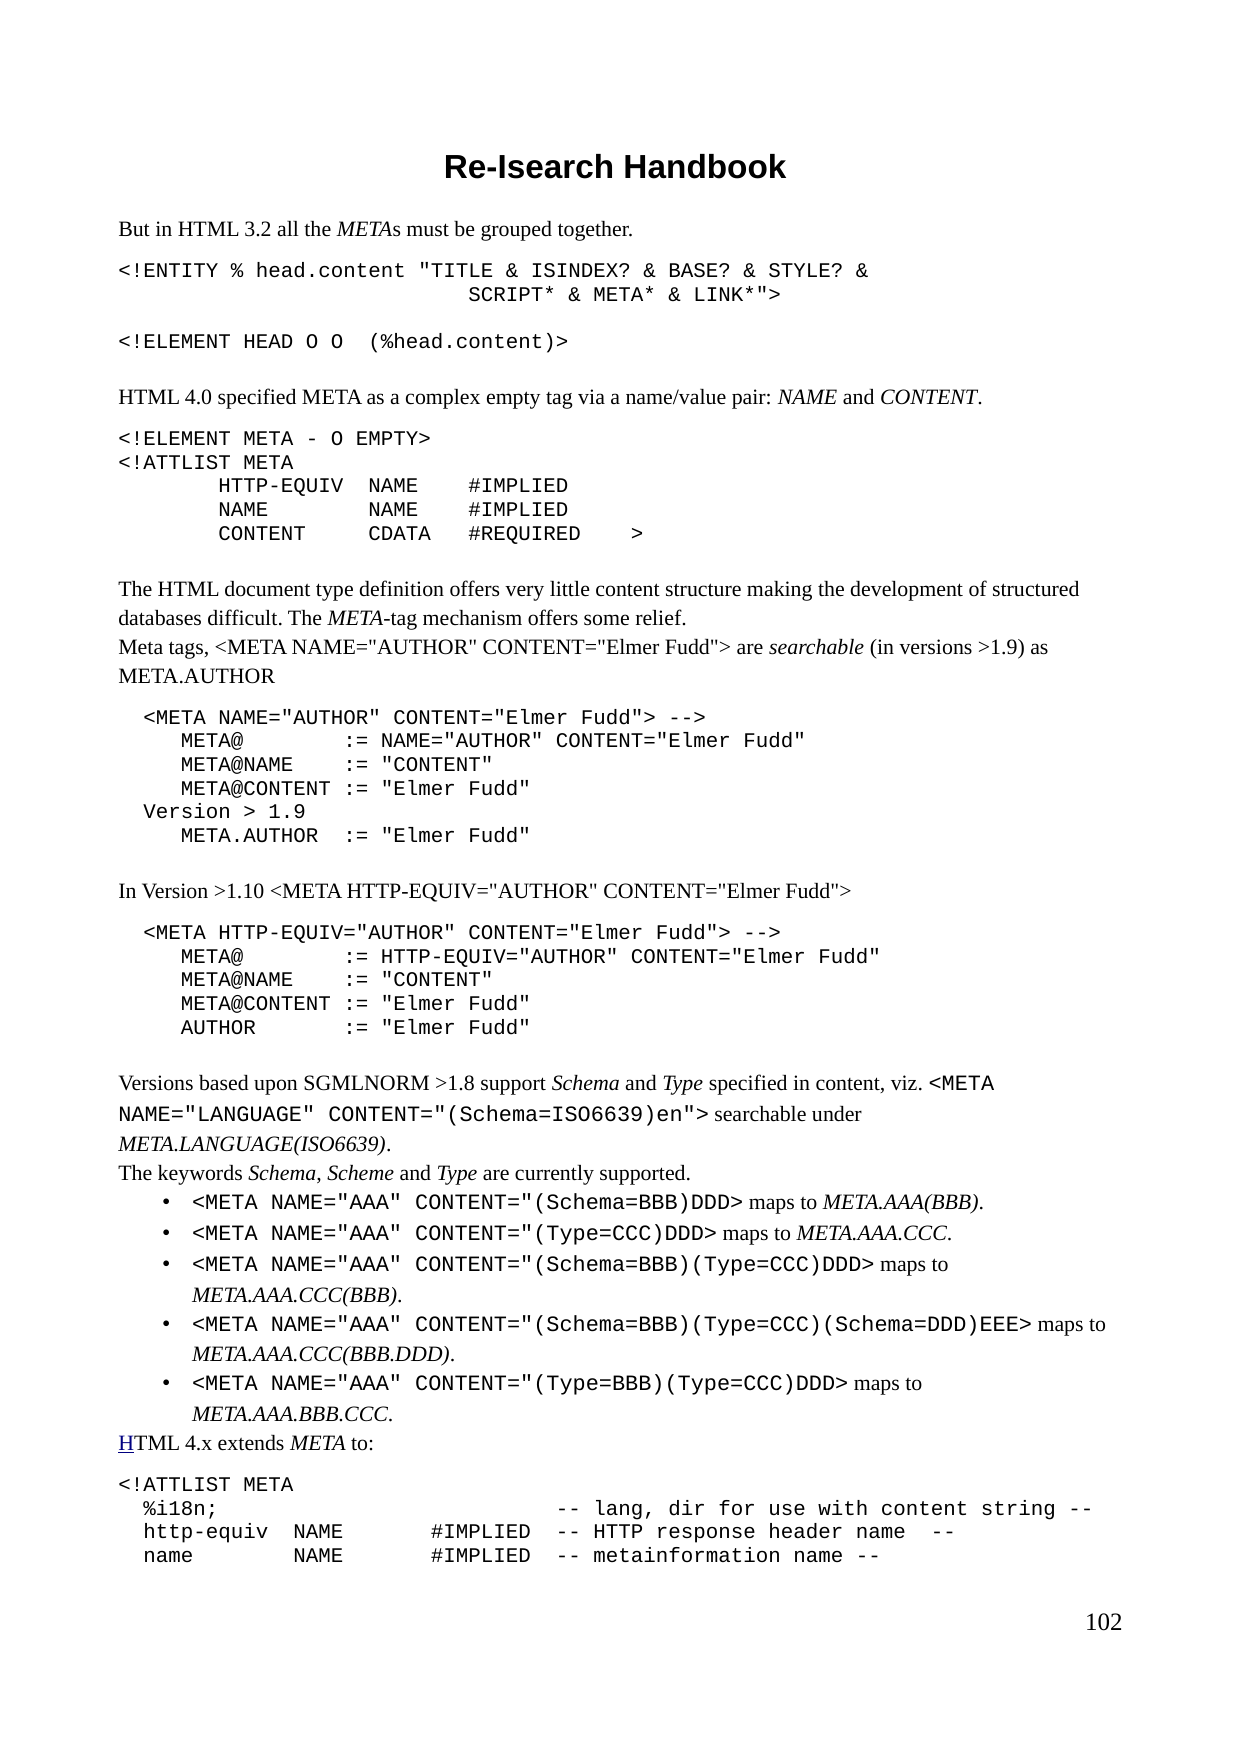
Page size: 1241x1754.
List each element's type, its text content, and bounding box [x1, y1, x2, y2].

text <!ELEMENT META - O EMPTY> [118, 428, 1122, 452]
text But in HTML 3.2 all the METAs must be grouped together. [118, 216, 1122, 241]
text The HTML document type definition offers very little content structure making the development of structured databases difficult. The META-tag mechanism offers some relief. [118, 576, 1122, 630]
text CONTENT CDATA #REQUIRED > [118, 523, 1122, 546]
text name NAME #IMPLIED -- metainformation name -- [118, 1545, 1122, 1569]
text <!ELEMENT HEAD O O (%head.content)> [118, 331, 1122, 355]
text META@NAME := "CONTENT" [118, 969, 1122, 993]
text <!ATTLIST META [118, 1474, 1122, 1498]
text In Version >1.10 <META HTTP-EQUIV="AUTHOR" CONTENT="Elmer Fudd"> [118, 878, 1122, 903]
text META@NAME := "CONTENT" [118, 754, 1122, 778]
text META@CONTENT := "Elmer Fudd" [118, 993, 1122, 1017]
text Meta tags, <META NAME="AUTHOR" CONTENT="Elmer Fudd"> are searchable (in versions >1.9) as META.AUTHOR [118, 634, 1122, 688]
text SCRIPT* & META* & LINK*"> [118, 284, 1122, 307]
text Versions based upon SGMLNORM >1.8 support Schema and Type specified in content, viz. <META NAME="LANGUAGE" CONTENT="(Schema=ISO6639)en"> searchable under META.LANGUAGE(ISO6639). The keywords Schema, Scheme and Type are currently supported. [118, 1070, 1122, 1185]
text <META NAME="AUTHOR" CONTENT="Elmer Fudd"> --> [118, 707, 1122, 730]
text META@ := NAME="AUTHOR" CONTENT="Elmer Fudd" [118, 730, 1122, 754]
text NAME NAME #IMPLIED [118, 499, 1122, 523]
list <META NAME="AAA" CONTENT="(Type=BBB)(Type=CCC)DDD> maps to META.AAA.BBB.CCC. [162, 1370, 1122, 1426]
text META.AUTHOR := "Elmer Fudd" [118, 825, 1122, 849]
list <META NAME="AAA" CONTENT="(Schema=BBB)(Type=CCC)(Schema=DDD)EEE> maps to META.AAA.CCC(BBB.DDD). [162, 1311, 1122, 1367]
text Version > 1.9 [118, 801, 1122, 825]
list <META NAME="AAA" CONTENT="(Schema=BBB)(Type=CCC)DDD> maps to META.AAA.CCC(BBB). [162, 1251, 1122, 1307]
text <!ENTITY % head.content "TITLE & ISINDEX? & BASE? & STYLE? & [118, 260, 1122, 284]
text META@ := HTTP-EQUIV="AUTHOR" CONTENT="Elmer Fudd" [118, 946, 1122, 969]
text META@CONTENT := "Elmer Fudd" [118, 778, 1122, 801]
text http-equiv NAME #IMPLIED -- HTTP response header name -- [118, 1521, 1122, 1545]
list <META NAME="AAA" CONTENT="(Type=CCC)DDD> maps to META.AAA.CCC. [162, 1220, 1122, 1247]
text %i18n; -- lang, dir for use with content string -- [118, 1498, 1122, 1521]
text <META HTTP-EQUIV="AUTHOR" CONTENT="Elmer Fudd"> --> [118, 922, 1122, 946]
text HTTP-EQUIV NAME #IMPLIED [118, 476, 1122, 499]
text AUTHOR := "Elmer Fudd" [118, 1017, 1122, 1040]
list <META NAME="AAA" CONTENT="(Schema=BBB)DDD> maps to META.AAA(BBB). [162, 1189, 1122, 1216]
text <!ATTLIST META [118, 452, 1122, 476]
text HTML 4.x extends META to: [118, 1430, 1122, 1455]
text HTML 4.0 specified META as a complex empty tag via a name/value pair: NAME and CONTENT. [118, 384, 1122, 409]
